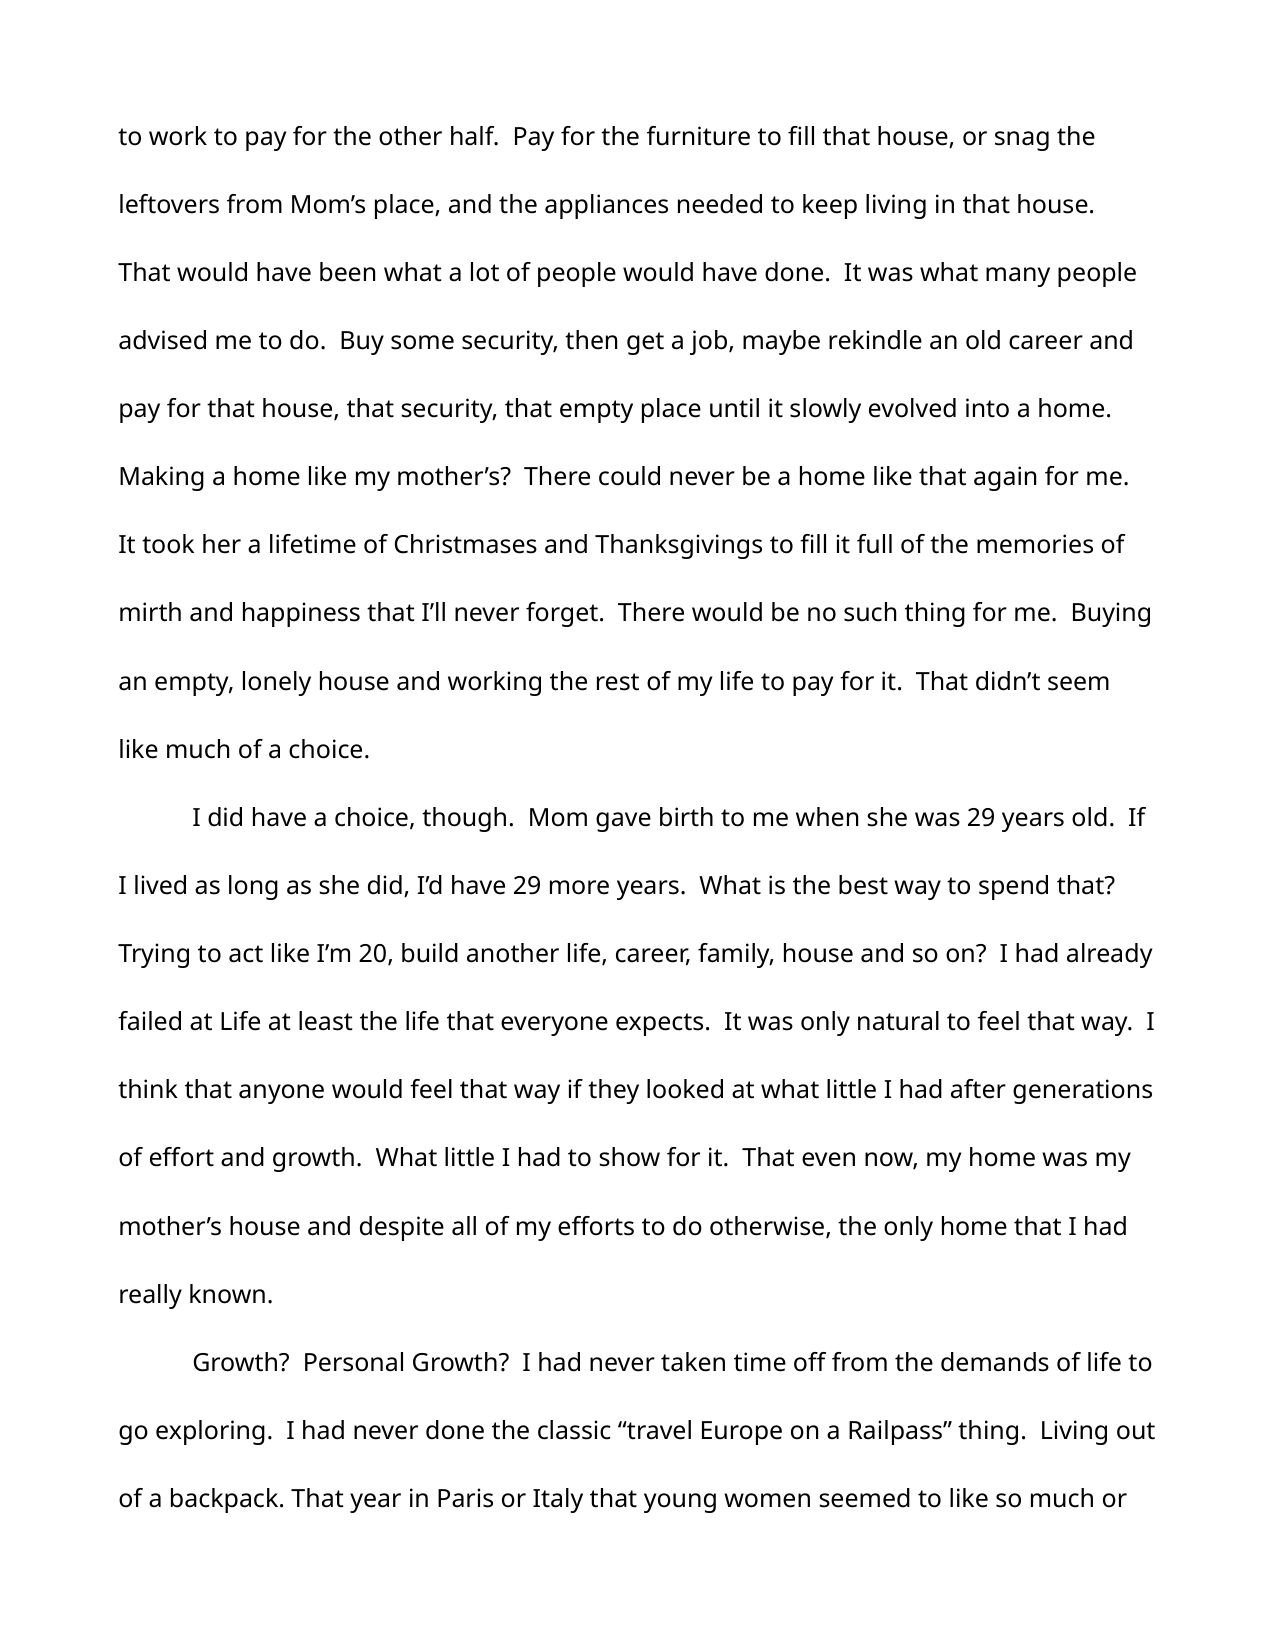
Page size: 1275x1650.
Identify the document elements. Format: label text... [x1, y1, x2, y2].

text Growth? Personal Growth? I had never taken time off from the demands of life to go exploring. I had never done the classic “travel Europe on a Railpass” thing. Living out of a backpack. That year in Paris or Italy that young women seemed to like so much or [118, 1344, 1157, 1515]
text I did have a choice, though. Mom gave birth to me when she was 29 years old. If I lived as long as she did, I’d have 29 more years. What is the best way to spend that? Trying to act like I’m 20, build another life, career, family, house and so on? I had already failed at Life at least the life that everyone expects. It was only natural to feel that way. I think that anyone would feel that way if they looked at what little I had after generations of effort and growth. What little I had to show for it. That even now, my home was my mother’s house and despite all of my efforts to do otherwise, the only home that I had really known. [118, 799, 1157, 1310]
text to work to pay for the other half. Pay for the furniture to fill that house, or snag the leftovers from Mom’s place, and the appliances needed to keep living in that house. That would have been what a lot of people would have done. It was what many people advised me to do. Buy some security, then get a job, maybe rekindle an old career and pay for that house, that security, that empty place until it slowly evolved into a home. Making a home like my mother’s? There could never be a home like that again for me. It took her a lifetime of Christmases and Thanksgivings to fill it full of the memories of mirth and happiness that I’ll never forget. There would be no such thing for me. Buying an empty, lonely house and working the rest of my life to pay for it. That didn’t seem like much of a choice. [118, 118, 1157, 765]
